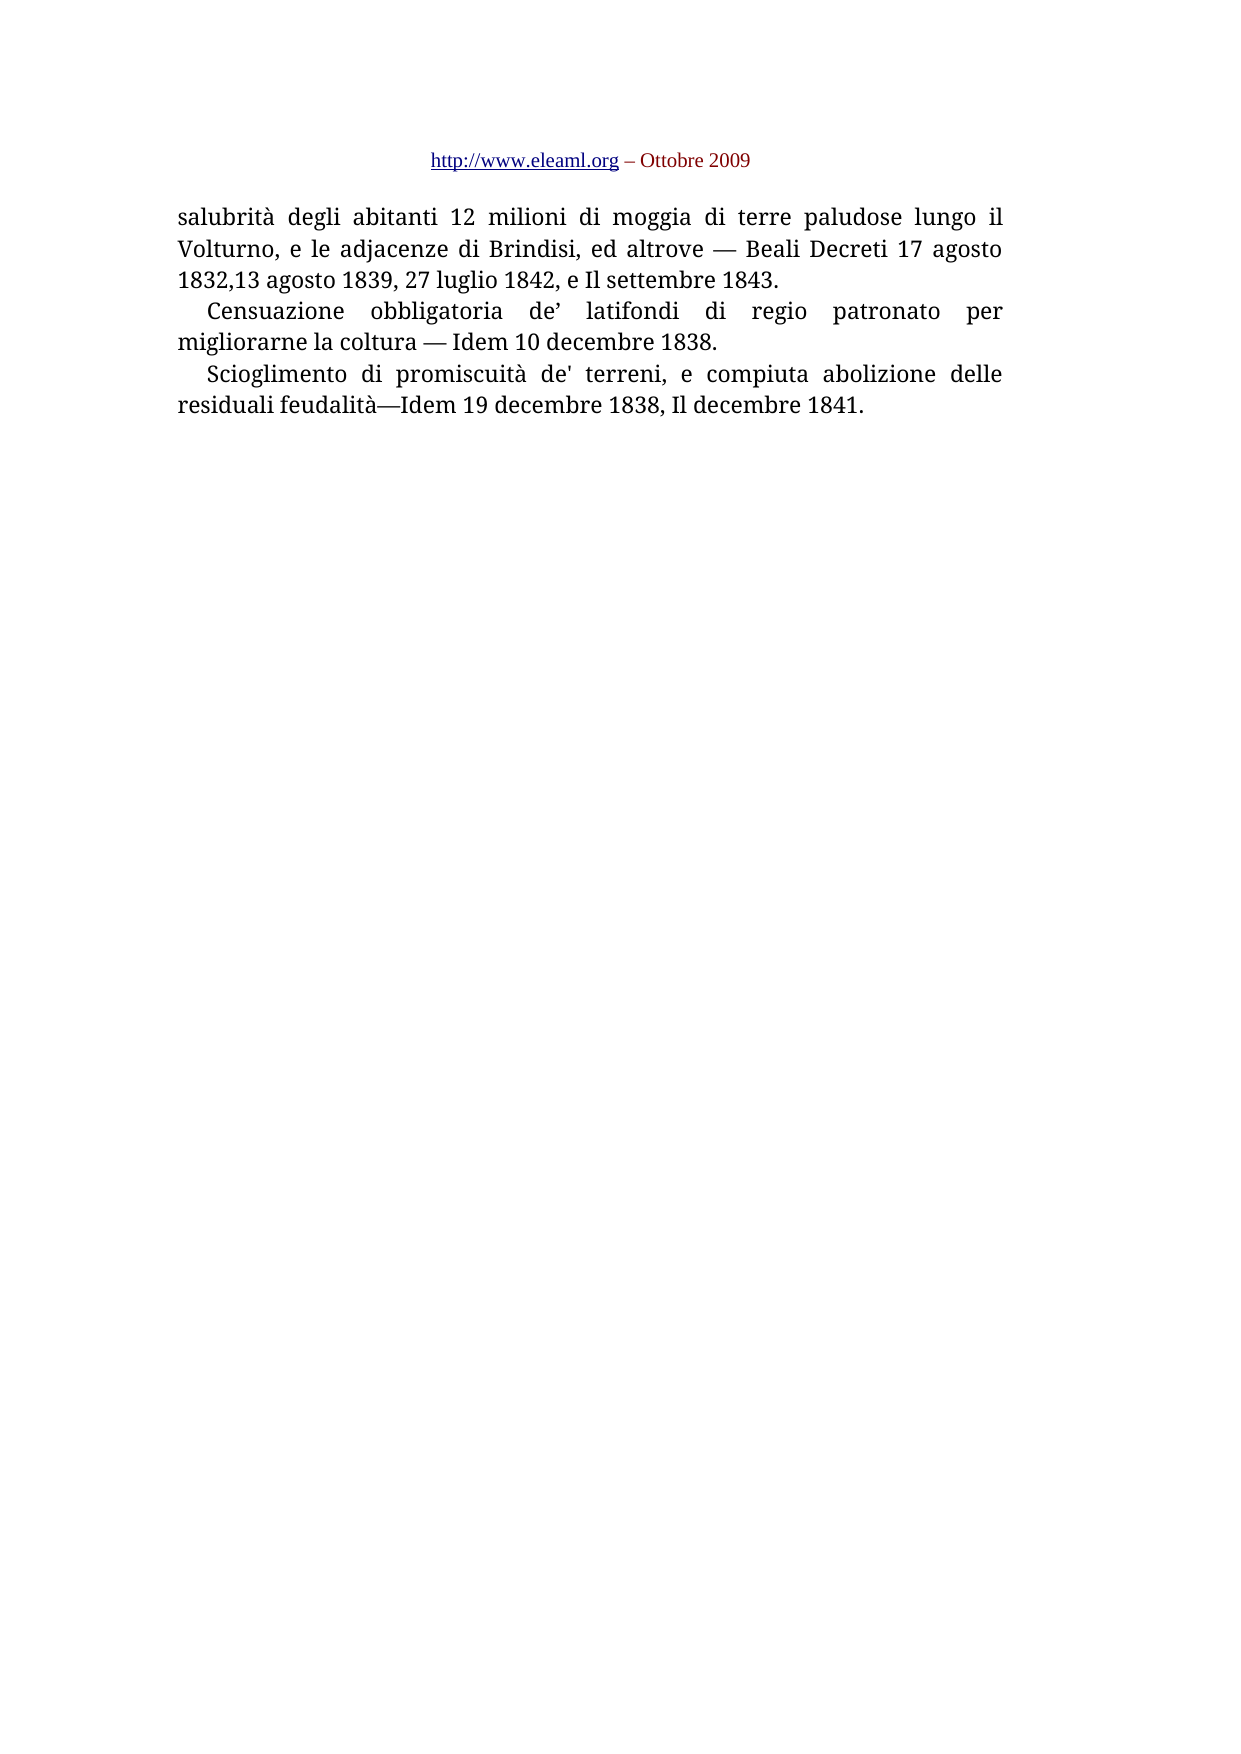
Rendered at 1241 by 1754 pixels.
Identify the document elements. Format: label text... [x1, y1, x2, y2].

text salubrità degli abitanti 12 milioni di moggia di terre paludose lungo il Volturno, e le adjacenze di Brindisi, ed altrove — Beali Decreti 17 agosto 1832,13 agosto 1839, 27 luglio 1842, e Il settembre 1843. [177, 201, 1004, 295]
text Scioglimento di promiscuità de' terreni, e compiuta abolizione delle residuali feudalità—Idem 19 decembre 1838, Il decembre 1841. [177, 357, 1004, 420]
text Censuazione obbligatoria de’ latifondi di regio patronato per migliorarne la coltura — Idem 10 decembre 1838. [177, 295, 1004, 357]
